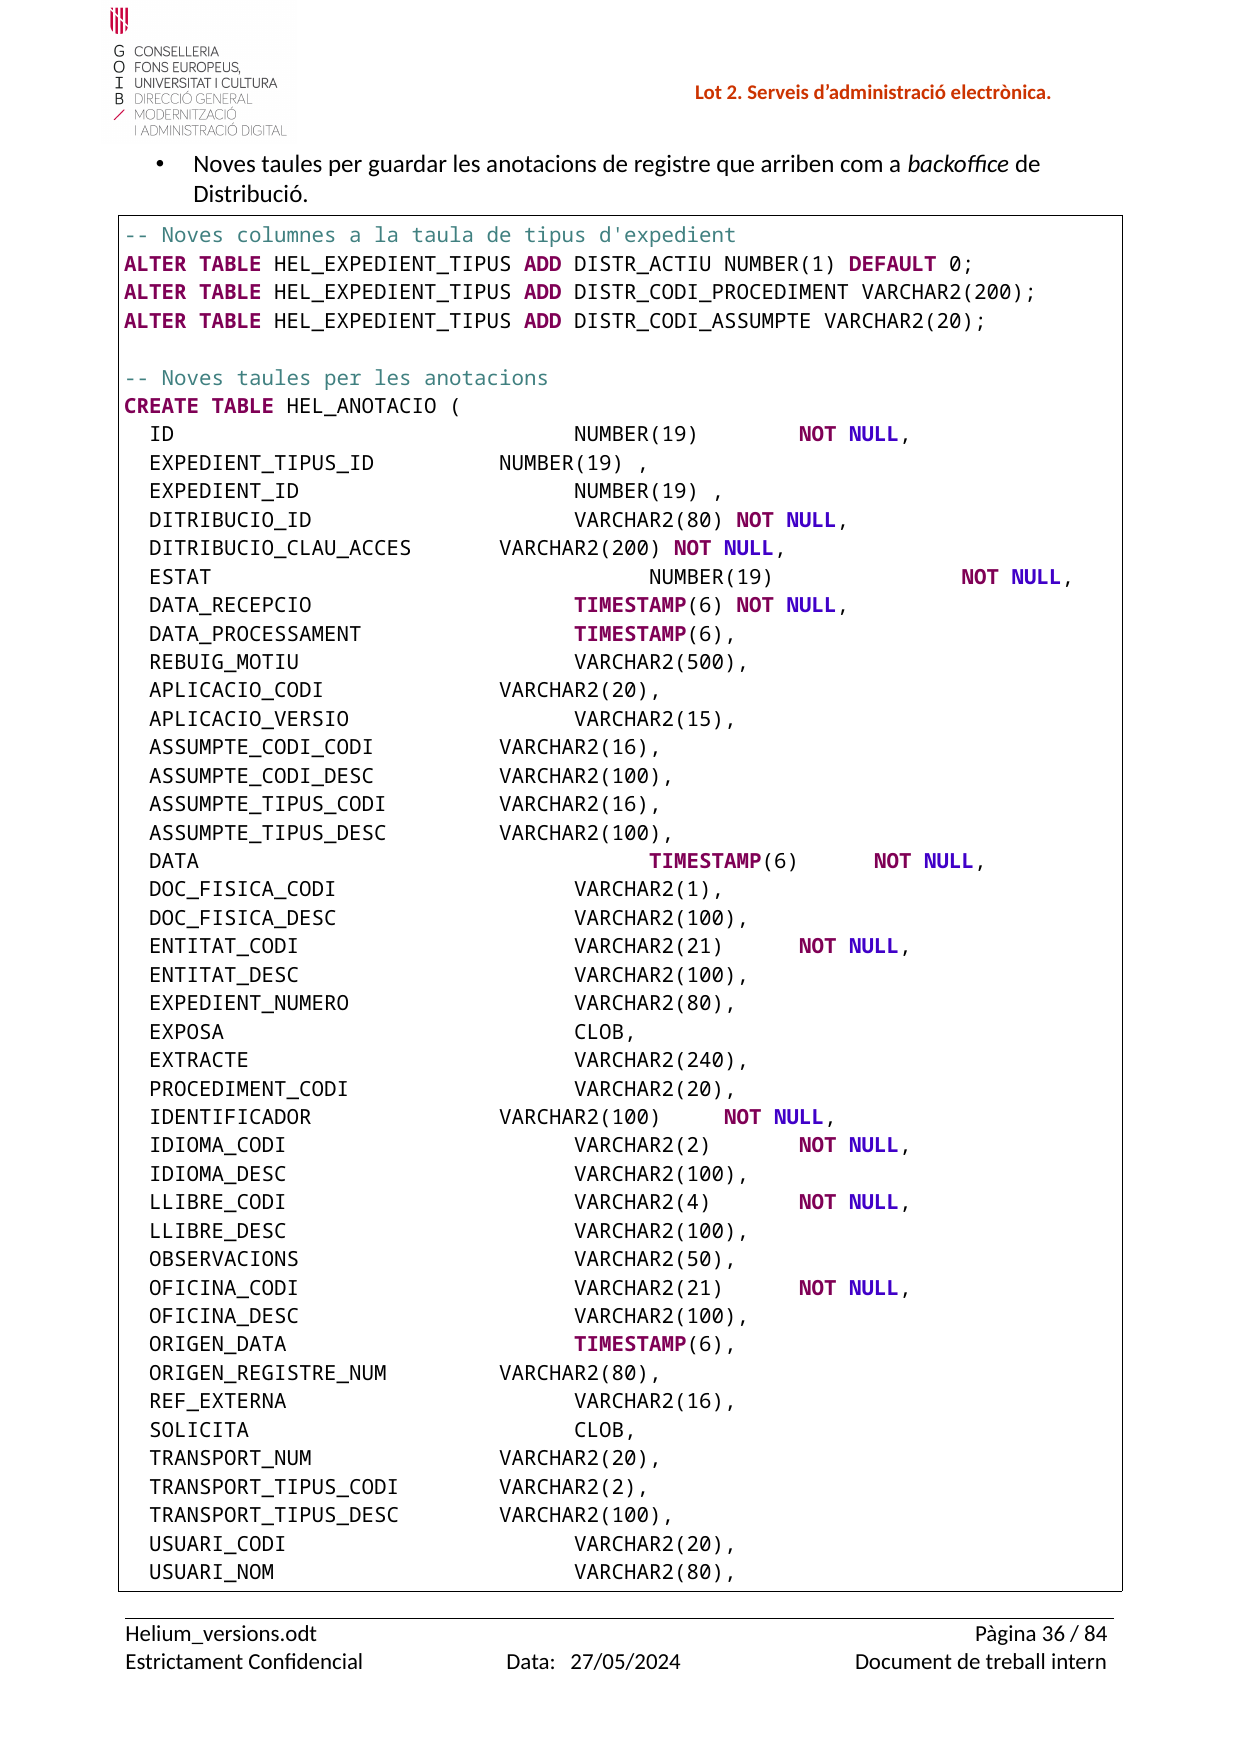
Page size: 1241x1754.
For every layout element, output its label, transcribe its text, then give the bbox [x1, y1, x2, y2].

table_header -- Noves columnes a la taula de tipus d'expedient ALTER TABLE HEL_EXPEDIENT_TIPUS ADD DISTR_ACTIU NUMBER(1) DEFAULT 0; ALTER TABLE HEL_EXPEDIENT_TIPUS ADD DISTR_CODI_PROCEDIMENT VARCHAR2(200); ALTER TABLE HEL_EXPEDIENT_TIPUS ADD DISTR_CODI_ASSUMPTE VARCHAR2(20); -- Noves taules per les anotacions CREATE TABLE HEL_ANOTACIO ( ID NUMBER(19) NOT NULL, EXPEDIENT_TIPUS_ID NUMBER(19) , EXPEDIENT_ID NUMBER(19) , DITRIBUCIO_ID VARCHAR2(80) NOT NULL, DITRIBUCIO_CLAU_ACCES VARCHAR2(200) NOT NULL, ESTAT NUMBER(19) NOT NULL, DATA_RECEPCIO TIMESTAMP(6) NOT NULL, DATA_PROCESSAMENT TIMESTAMP(6), REBUIG_MOTIU VARCHAR2(500), APLICACIO_CODI VARCHAR2(20), APLICACIO_VERSIO VARCHAR2(15), ASSUMPTE_CODI_CODI VARCHAR2(16), ASSUMPTE_CODI_DESC VARCHAR2(100), ASSUMPTE_TIPUS_CODI VARCHAR2(16), ASSUMPTE_TIPUS_DESC VARCHAR2(100), DATA TIMESTAMP(6) NOT NULL, DOC_FISICA_CODI VARCHAR2(1), DOC_FISICA_DESC VARCHAR2(100), ENTITAT_CODI VARCHAR2(21) NOT NULL, ENTITAT_DESC VARCHAR2(100), EXPEDIENT_NUMERO VARCHAR2(80), EXPOSA CLOB, EXTRACTE VARCHAR2(240), PROCEDIMENT_CODI VARCHAR2(20), IDENTIFICADOR VARCHAR2(100) NOT NULL, IDIOMA_CODI VARCHAR2(2) NOT NULL, IDIOMA_DESC VARCHAR2(100), LLIBRE_CODI VARCHAR2(4) NOT NULL, LLIBRE_DESC VARCHAR2(100), OBSERVACIONS VARCHAR2(50), OFICINA_CODI VARCHAR2(21) NOT NULL, OFICINA_DESC VARCHAR2(100), ORIGEN_DATA TIMESTAMP(6), ORIGEN_REGISTRE_NUM VARCHAR2(80), REF_EXTERNA VARCHAR2(16), SOLICITA CLOB, TRANSPORT_NUM VARCHAR2(20), TRANSPORT_TIPUS_CODI VARCHAR2(2), TRANSPORT_TIPUS_DESC VARCHAR2(100), USUARI_CODI VARCHAR2(20), USUARI_NOM VARCHAR2(80), [119, 216, 1122, 1591]
list Noves taules per guardar les anotacions de registre que arriben com a backoffice de Distribució. [156, 148, 1122, 209]
picture [100, 0, 297, 144]
